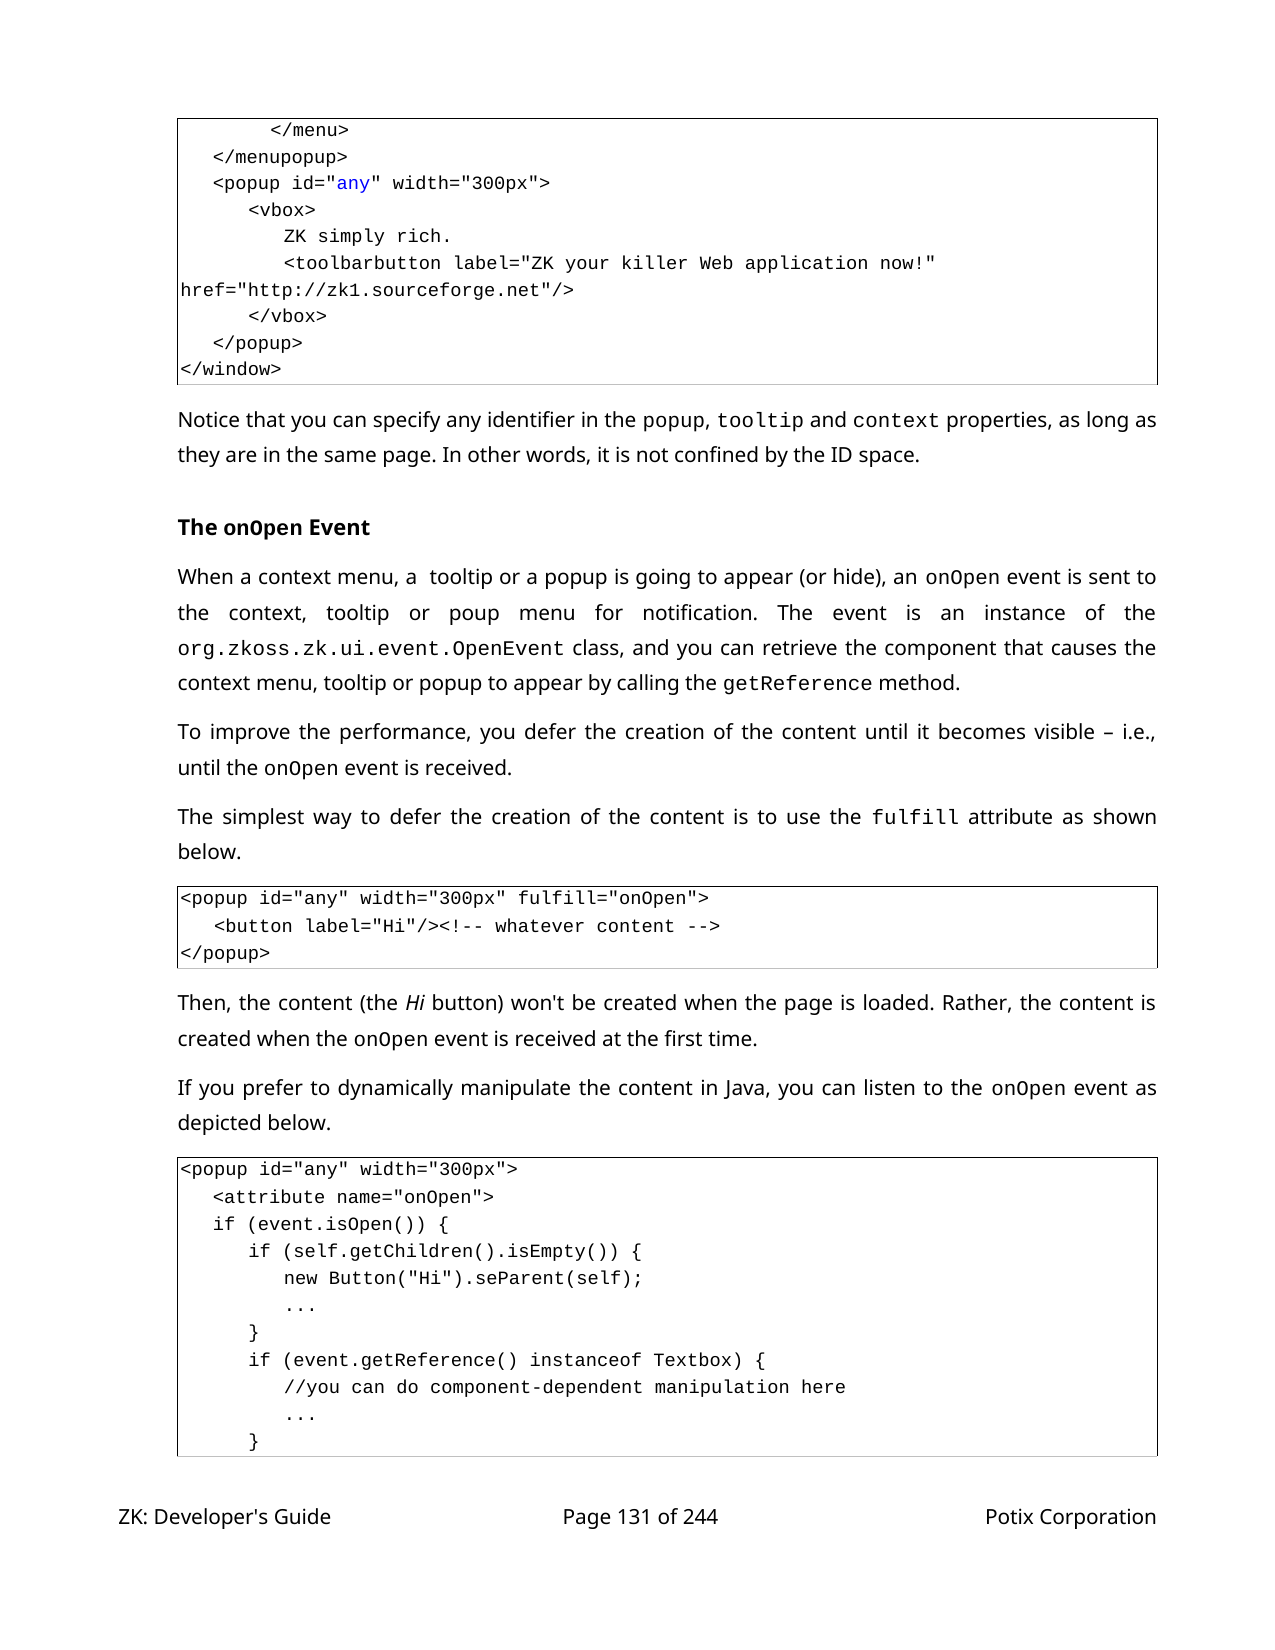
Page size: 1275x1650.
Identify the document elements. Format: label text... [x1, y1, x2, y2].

text ... [178, 1293, 1157, 1317]
text When a context menu, a tooltip or a popup is going to appear (or hide), an onOpen event is sent to the context, tooltip or poup menu for notification. The event is an instance of the org.zkoss.zk.ui.event.OpenEvent class, and you can retrieve the component that causes the context menu, tooltip or popup to appear by calling the getReference method. [177, 562, 1157, 697]
text if (self.getChildren().isEmpty()) { [178, 1239, 1157, 1263]
text <button label="Hi"/><!-- whatever content --> [178, 913, 1157, 938]
text if (event.getReference() instanceof Textbox) { [178, 1348, 1157, 1372]
text </menu> </menupopup> <popup id="any" width="300px"> <vbox> ZK simply rich. <toolbarbutton label="ZK your killer Web application now!" href="http://zk1.sourceforge.net"/> </vbox> </popup> </window> [178, 119, 1157, 384]
text new Button("Hi").seParent(self); [178, 1266, 1157, 1290]
text <attribute name="onOpen"> [178, 1184, 1157, 1209]
text } [178, 1429, 1157, 1456]
text Notice that you can specify any identifier in the popup, tooltip and context properties, as long as they are in the same page. In other words, it is not confined by the ID space. [177, 405, 1157, 469]
text <popup id="any" width="300px" fulfill="onOpen"> [178, 887, 1157, 911]
text <popup id="any" width="300px"> [178, 1158, 1157, 1182]
subtitle The onOpen Event [177, 511, 1157, 541]
text } [178, 1320, 1157, 1345]
text </popup> [178, 941, 1157, 968]
text To improve the performance, you defer the creation of the content until it becomes visible – i.e., until the onOpen event is received. [177, 717, 1157, 781]
text if (event.isOpen()) { [178, 1212, 1157, 1236]
text If you prefer to dynamically manipulate the content in Java, you can listen to the onOpen event as depicted below. [177, 1073, 1157, 1137]
text ... [178, 1402, 1157, 1426]
text The simplest way to defer the creation of the content is to use the fulfill attribute as shown below. [177, 802, 1157, 866]
text //you can do component-dependent manipulation here [178, 1375, 1157, 1399]
text Then, the content (the Hi button) won't be created when the page is loaded. Rather, the content is created when the onOpen event is received at the first time. [177, 988, 1157, 1052]
